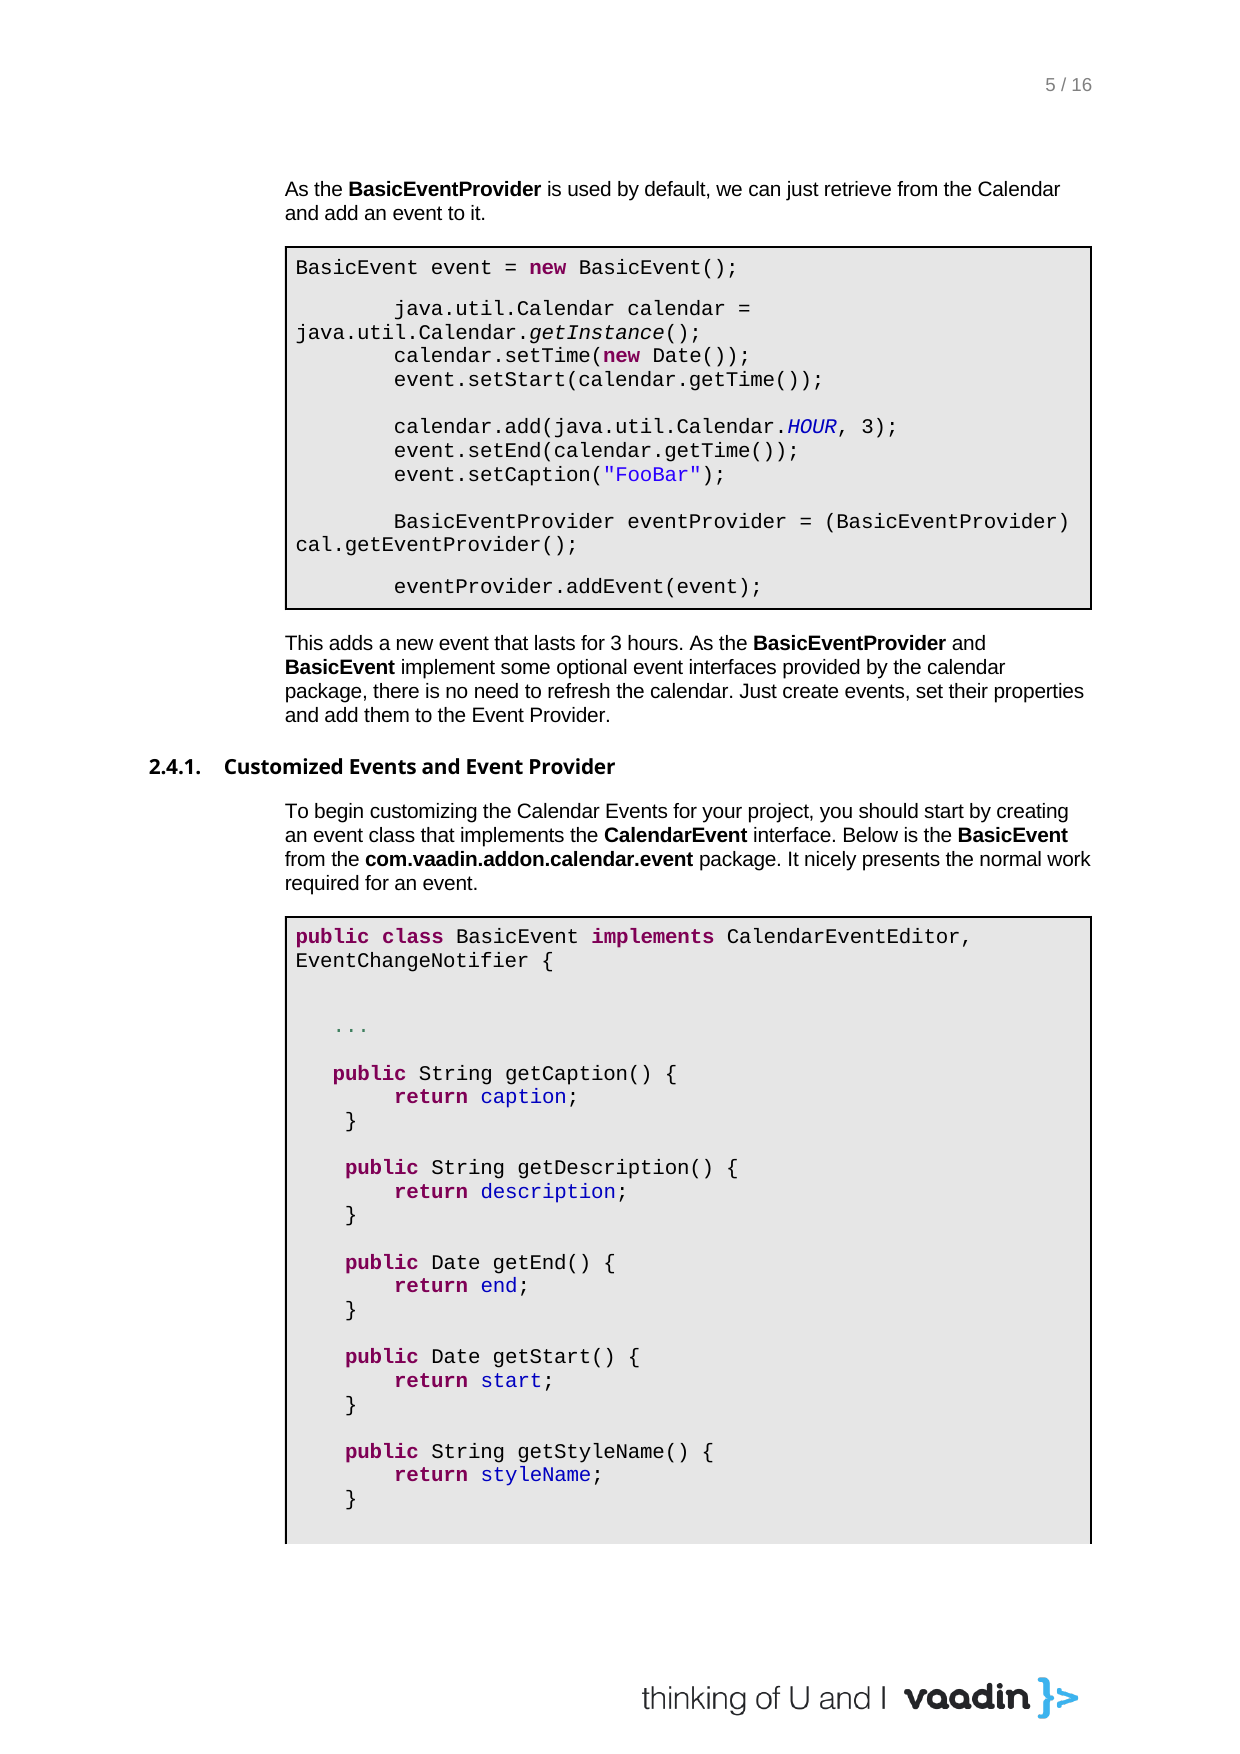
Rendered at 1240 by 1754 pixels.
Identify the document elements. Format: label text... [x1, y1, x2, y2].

text event.setEnd(calendar.getTime()); [287, 440, 1090, 463]
text return description; [287, 1181, 1090, 1204]
subtitle Customized Events and Event Provider [149, 752, 1092, 780]
text return styleName; [287, 1464, 1090, 1488]
text public class BasicEvent implements CalendarEventEditor, EventChangeNotifier { [287, 918, 1090, 983]
text BasicEventProvider eventProvider = (BasicEventProvider) cal.getEventProvider(); [287, 511, 1090, 567]
text public String getDescription() { [287, 1157, 1090, 1181]
text } [287, 1488, 1090, 1512]
text event.setCaption("FooBar"); [287, 463, 1090, 487]
text } [287, 1393, 1090, 1417]
text BasicEvent event = new BasicEvent(); [287, 248, 1090, 289]
text } [287, 1110, 1090, 1133]
text As the BasicEventProvider is used by default, we can just retrieve from the Calendar and add an event to it. [284, 177, 1092, 225]
text To begin customizing the Calendar Events for your project, you should start by creating an event class that implements the CalendarEvent interface. Below is the BasicEvent from the com.vaadin.addon.calendar.event package. It nicely presents the normal work required for an event. [284, 799, 1092, 895]
text ... [287, 1015, 1090, 1039]
text return start; [287, 1370, 1090, 1393]
text } [287, 1204, 1090, 1228]
text calendar.add(java.util.Calendar.HOUR, 3); [287, 416, 1090, 440]
text } [287, 1299, 1090, 1323]
text eventProvider.addEvent(event); [287, 567, 1090, 608]
text public Date getStart() { [287, 1346, 1090, 1370]
text java.util.Calendar calendar = java.util.Calendar.getInstance(); [287, 289, 1090, 345]
text public Date getEnd() { [287, 1252, 1090, 1275]
text event.setStart(calendar.getTime()); [287, 369, 1090, 393]
picture [641, 1673, 1081, 1721]
text return caption; [287, 1086, 1090, 1110]
text return end; [287, 1275, 1090, 1299]
text calendar.setTime(new Date()); [287, 345, 1090, 369]
text This adds a new event that lasts for 3 hours. As the BasicEventProvider and BasicEvent implement some optional event interfaces provided by the calendar package, there is no need to refresh the calendar. Just create events, set their properties and add them to the Event Provider. [284, 631, 1092, 727]
text public String getCaption() { [287, 1062, 1090, 1086]
text public String getStyleName() { [287, 1441, 1090, 1464]
